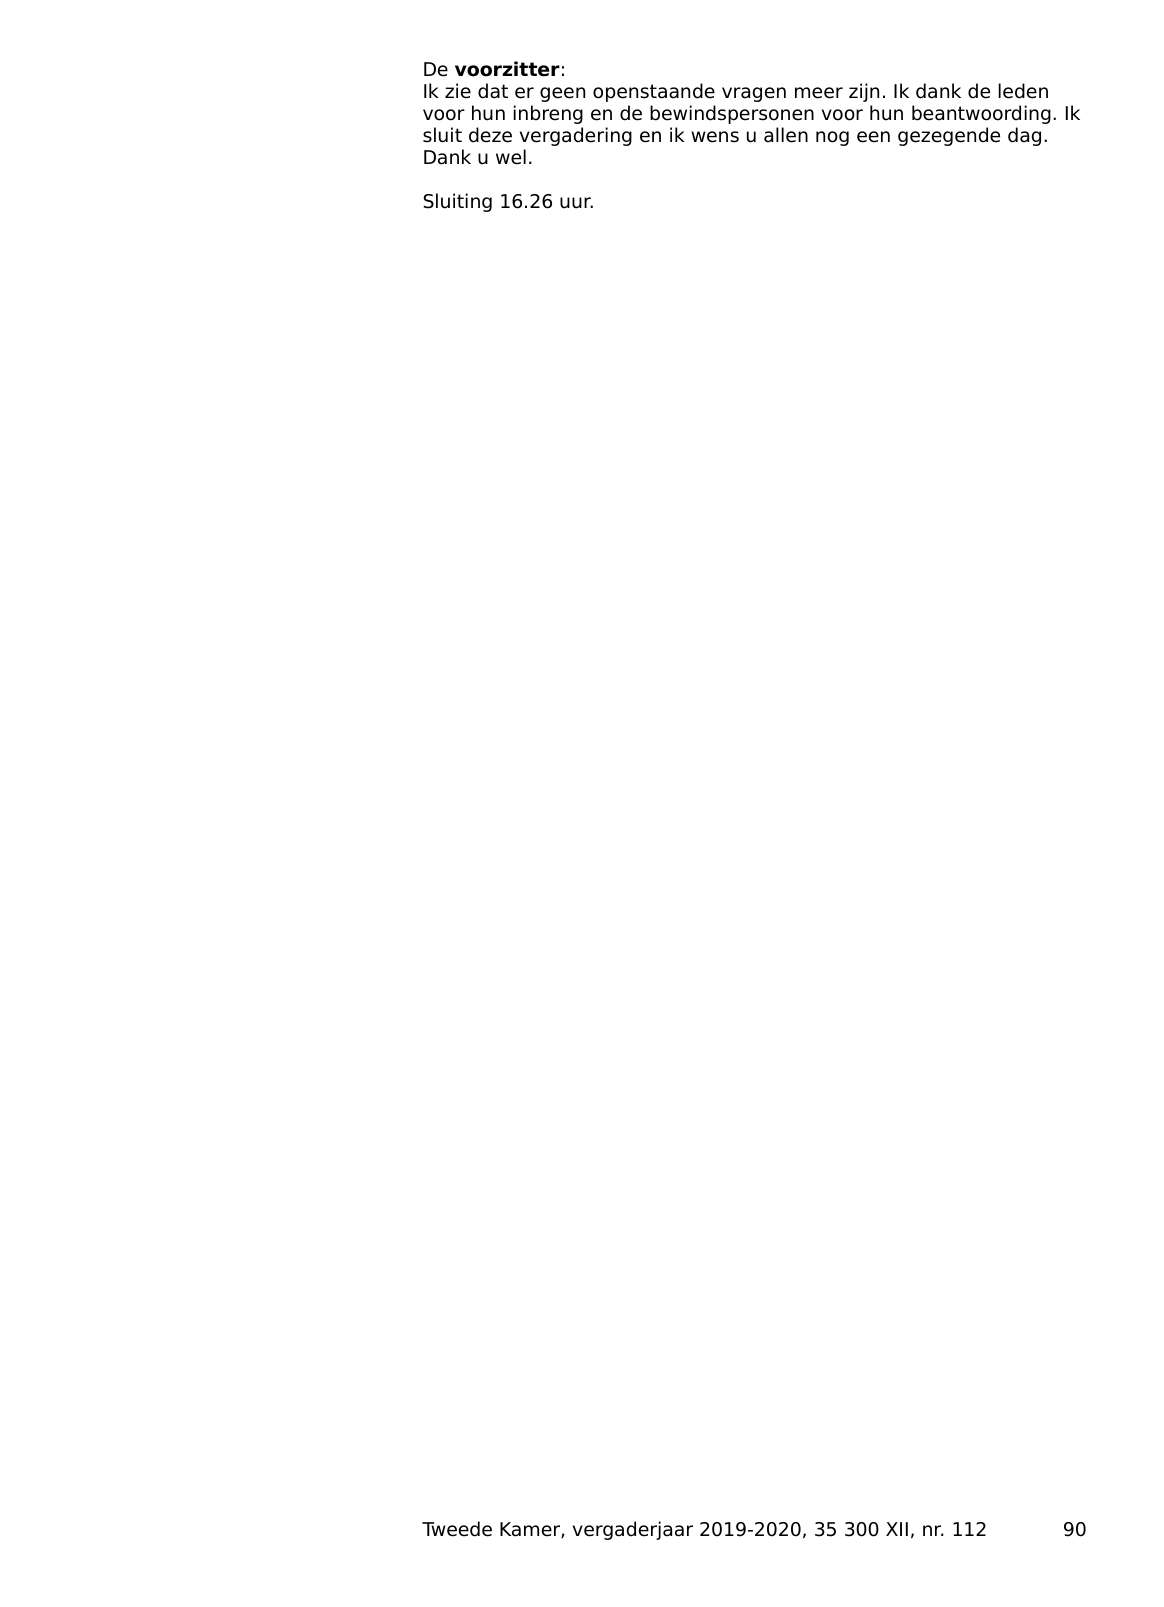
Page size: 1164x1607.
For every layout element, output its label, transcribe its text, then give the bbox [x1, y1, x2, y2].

text Sluiting 16.26 uur. [422, 191, 1087, 213]
text Ik zie dat er geen openstaande vragen meer zijn. Ik dank de leden voor hun inbreng en de bewindspersonen voor hun beantwoording. Ik sluit deze vergadering en ik wens u allen nog een gezegende dag. Dank u wel. [422, 81, 1087, 169]
text De voorzitter: [422, 59, 1087, 81]
